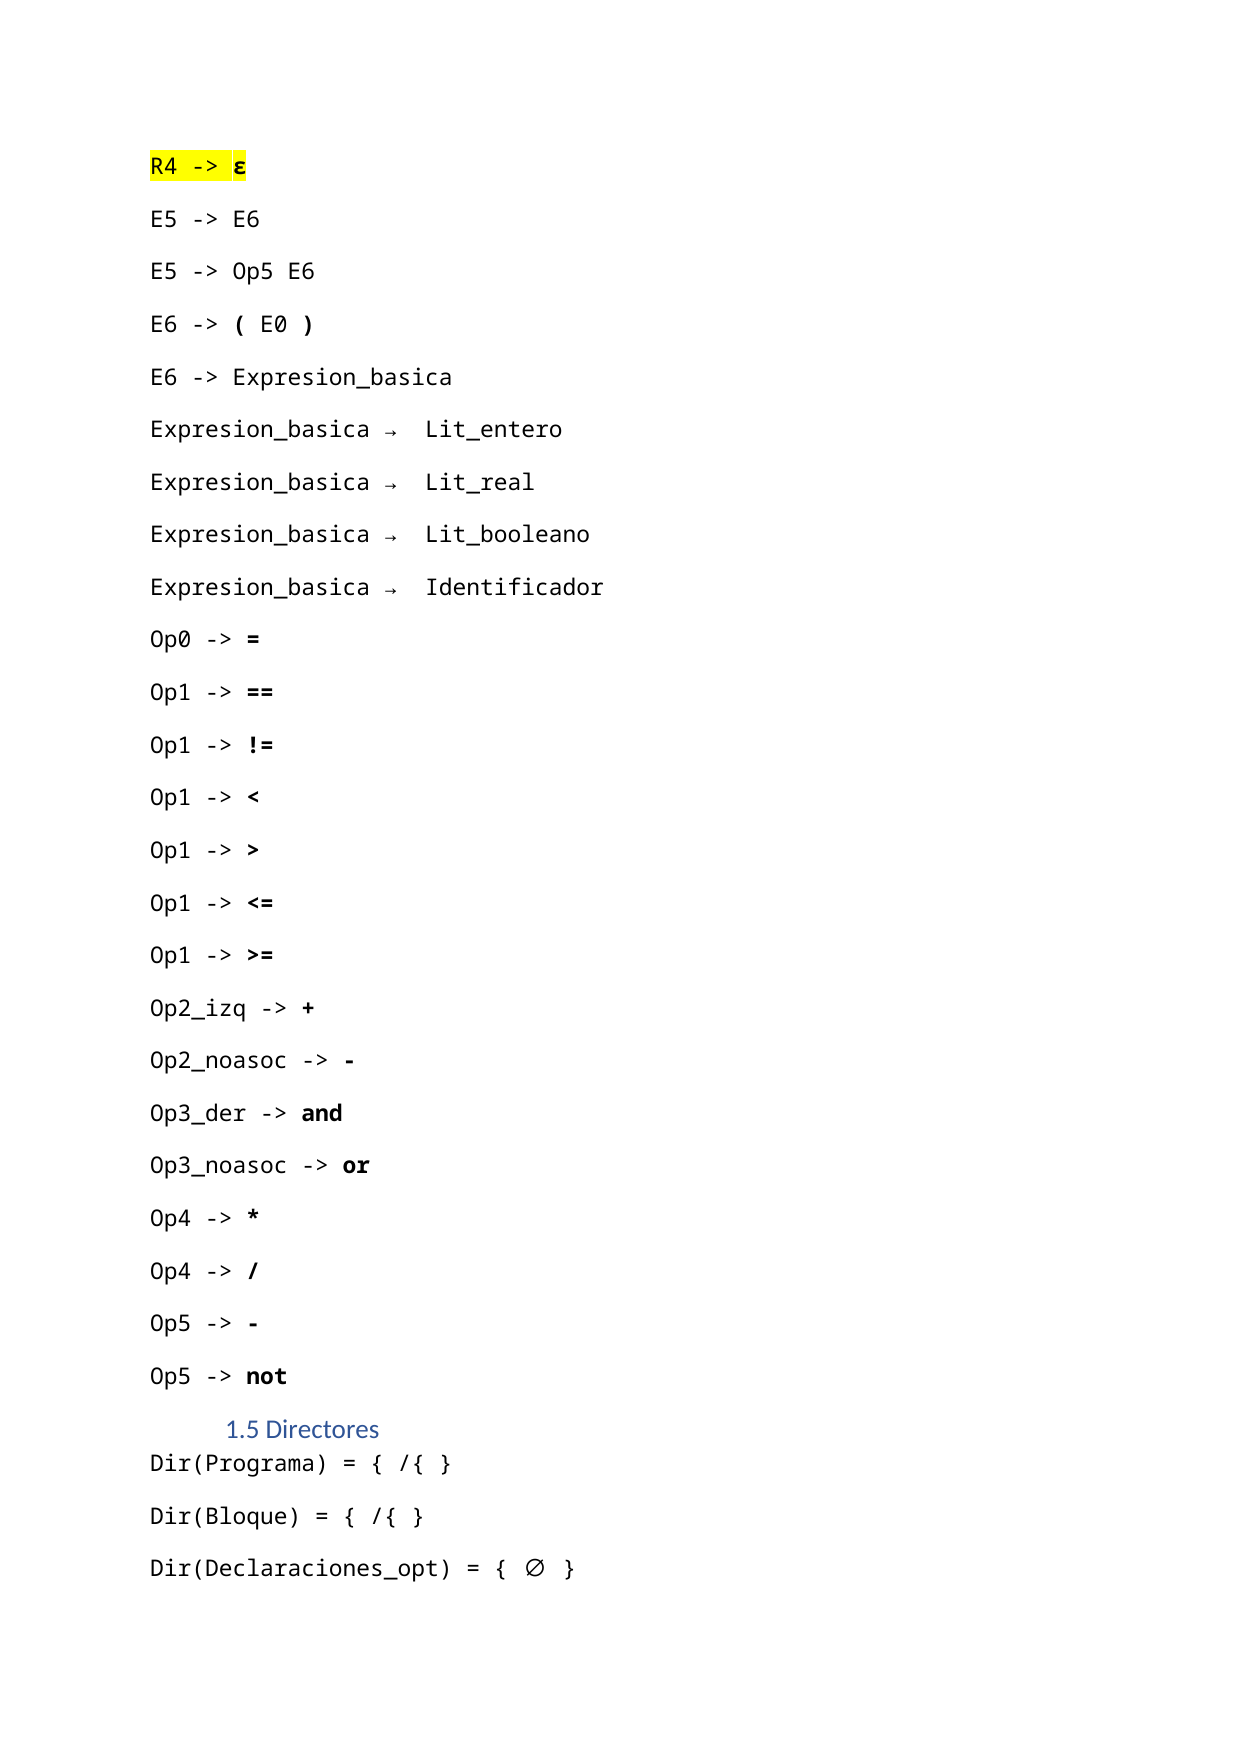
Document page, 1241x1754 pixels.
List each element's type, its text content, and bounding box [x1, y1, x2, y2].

text Expresion_basica → Identificador [150, 571, 1090, 602]
text Op1 -> <= [150, 886, 1090, 918]
text Op1 -> < [150, 781, 1090, 812]
text Dir(Programa) = { /{ } [150, 1447, 1090, 1478]
text Op1 -> >= [150, 939, 1090, 970]
text Op3_der -> and [150, 1097, 1090, 1128]
text Op4 -> * [150, 1202, 1090, 1233]
list 1.5 Directores [150, 1412, 1090, 1446]
text Op4 -> / [150, 1255, 1090, 1286]
text Op1 -> == [150, 676, 1090, 707]
text Op1 -> != [150, 729, 1090, 760]
text R4 -> ε [150, 150, 1090, 181]
text E5 -> E6 [150, 203, 1090, 234]
text Op2_izq -> + [150, 992, 1090, 1023]
text E6 -> ( E0 ) [150, 308, 1090, 339]
text Op0 -> = [150, 623, 1090, 655]
text Op5 -> - [150, 1307, 1090, 1338]
text Op2_noasoc -> - [150, 1044, 1090, 1076]
text Op3_noasoc -> or [150, 1149, 1090, 1181]
text Op1 -> > [150, 834, 1090, 865]
text Op5 -> not [150, 1360, 1090, 1391]
text Dir(Bloque) = { /{ } [150, 1500, 1090, 1531]
text E5 -> Op5 E6 [150, 255, 1090, 286]
text Expresion_basica → Lit_real [150, 466, 1090, 497]
text Expresion_basica → Lit_booleano [150, 518, 1090, 549]
text Expresion_basica → Lit_entero [150, 413, 1090, 444]
text E6 -> Expresion_basica [150, 360, 1090, 392]
text Dir(Declaraciones_opt) = { ∅ } [150, 1552, 1090, 1583]
